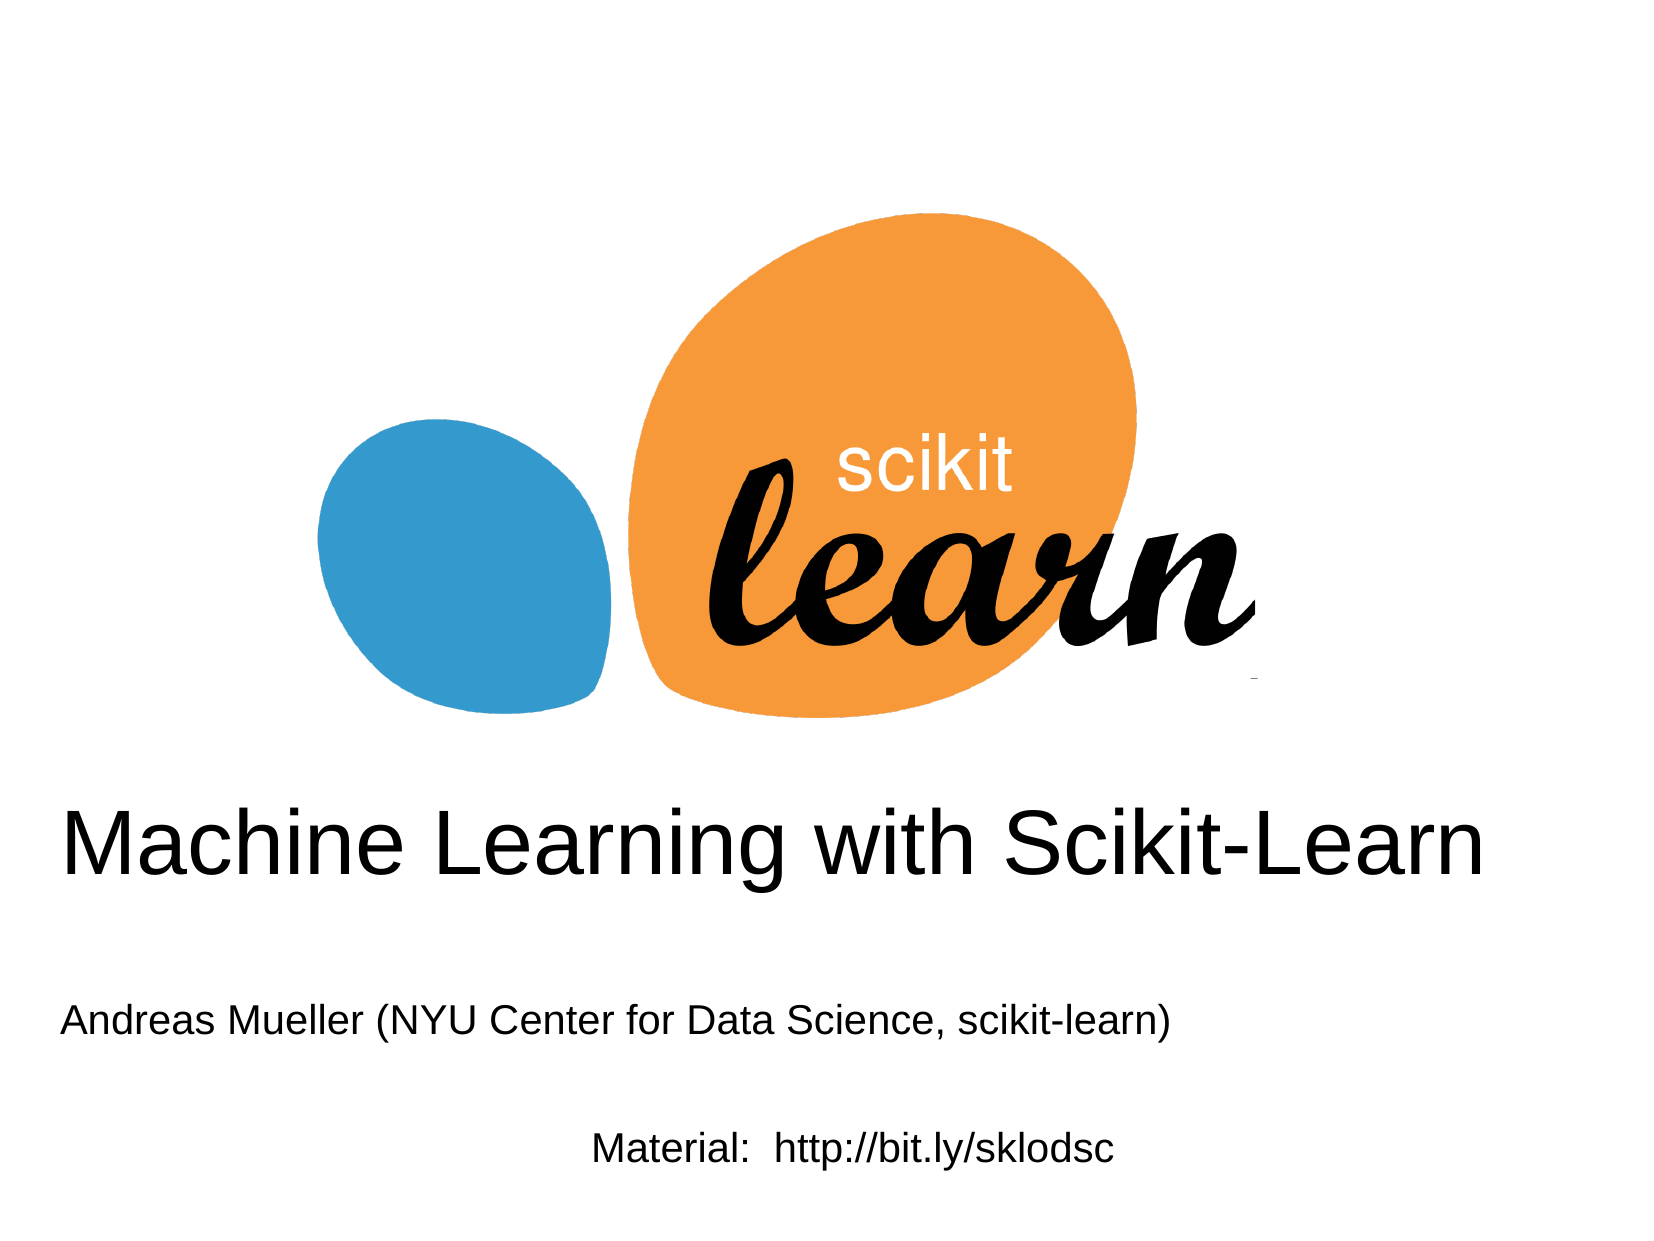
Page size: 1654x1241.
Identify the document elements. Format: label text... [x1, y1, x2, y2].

text_box Material: http://bit.ly/sklodsc [15, 1125, 1621, 1187]
picture [296, 93, 1276, 749]
title Machine Learning with Scikit-Learn Andreas Mueller (NYU Center for Data Science, scikit-learn) [60, 790, 1549, 1044]
